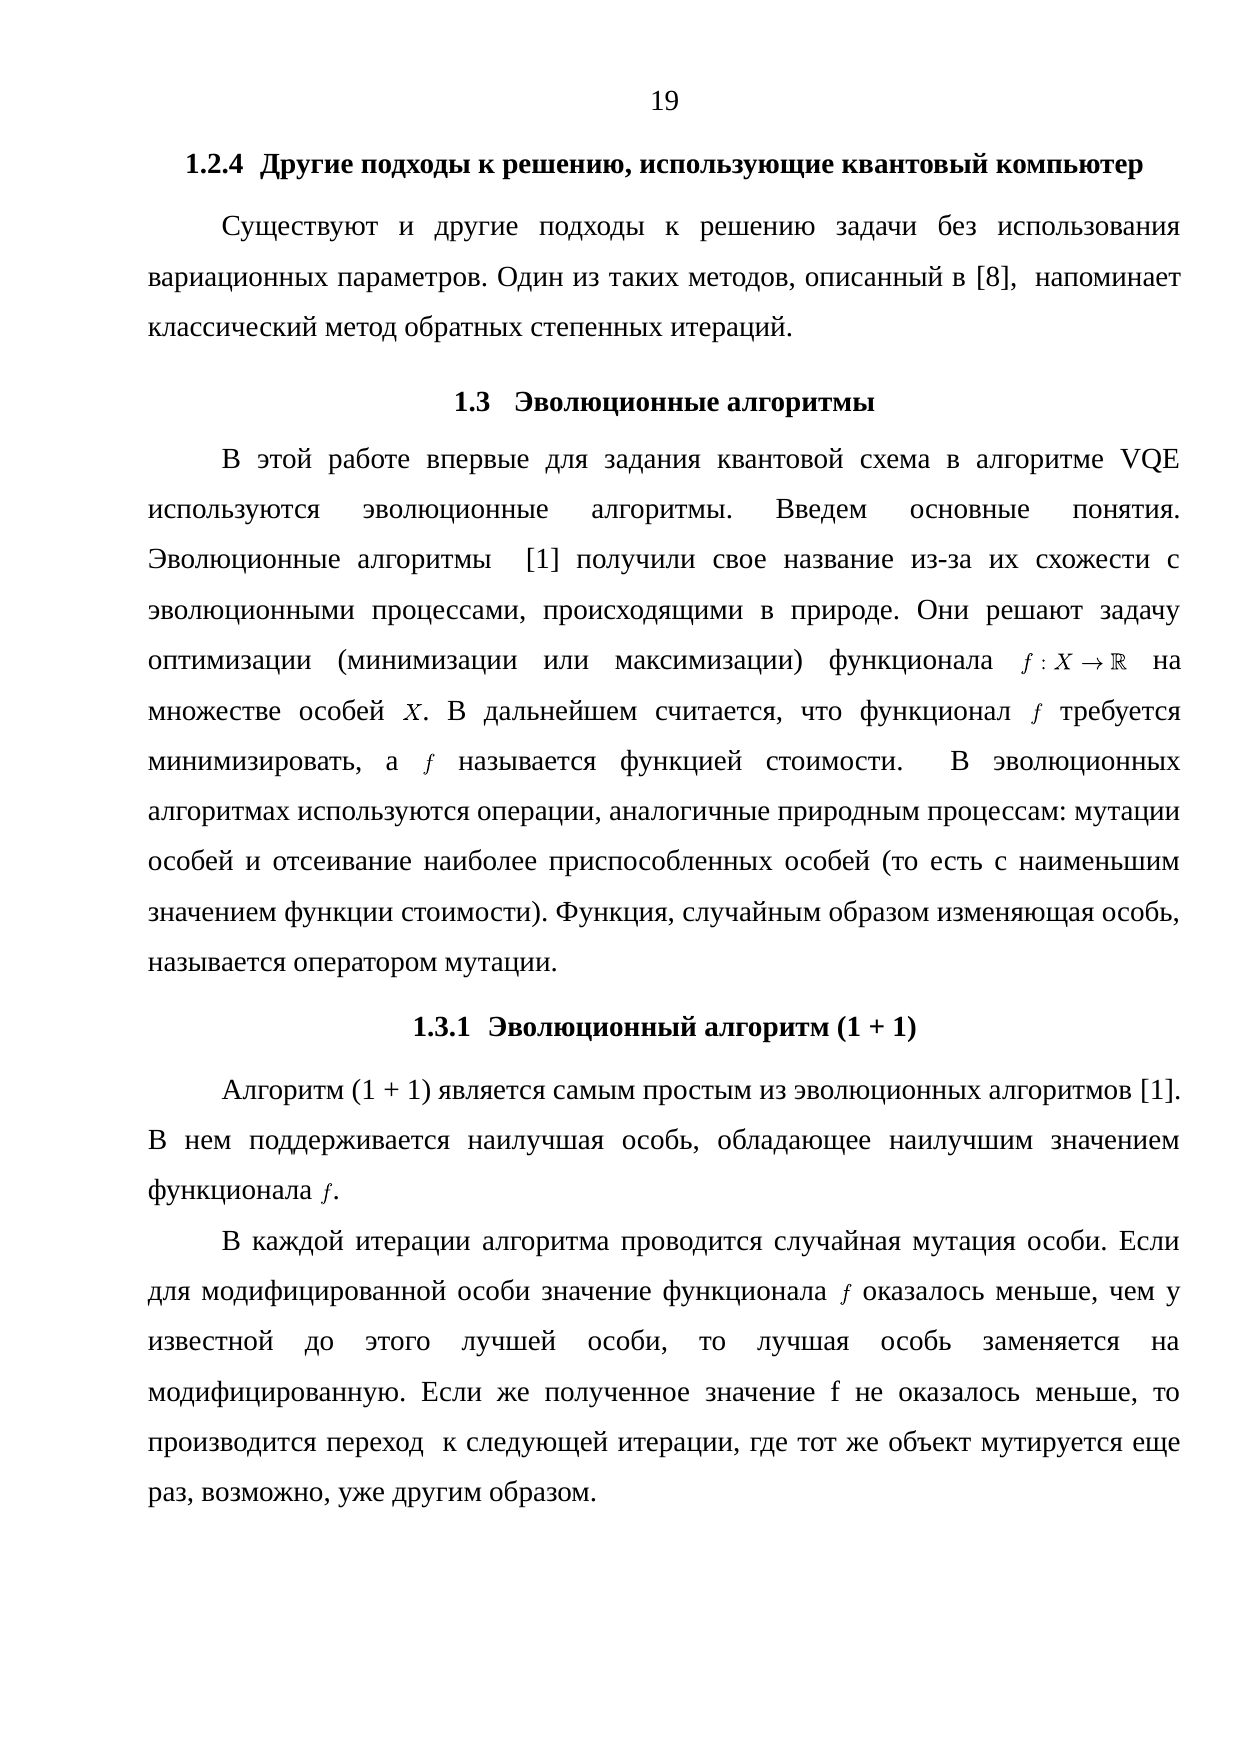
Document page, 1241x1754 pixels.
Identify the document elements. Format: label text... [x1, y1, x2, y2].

text Алгоритм (1 + 1) является самым простым из эволюционных алгоритмов [1]. В нем поддерживается наилучшая особь, обладающее наилучшим значением функционала . [148, 1072, 1181, 1206]
subtitle Эволюционные алгоритмы [148, 384, 1181, 418]
text В этой работе впервые для задания квантовой схема в алгоритме VQE используются эволюционные алгоритмы. Введем основные понятия. Эволюционные алгоритмы [1] получили свое название из-за их схожести с эволюционными процессами, происходящими в природе. Они решают задачу оптимизации (минимизации или максимизации) функционала на множестве особей . В дальнейшем считается, что функционал требуется минимизировать, а называется функцией стоимости. В эволюционных алгоритмах используются операции, аналогичные природным процессам: мутации особей и отсеивание наиболее приспособленных особей (то есть с наименьшим значением функции стоимости). Функция, случайным образом изменяющая особь, называется оператором мутации. [148, 441, 1181, 978]
text Существуют и другие подходы к решению задачи без использования вариационных параметров. Один из таких методов, описанный в [8], напоминает классический метод обратных степенных итераций. [148, 208, 1181, 343]
text В каждой итерации алгоритма проводится случайная мутация особи. Если для модифицированной особи значение функционала оказалось меньше, чем у известной до этого лучшей особи, то лучшая особь заменяется на модифицированную. Если же полученное значение f не оказалось меньше, то производится переход к следующей итерации, где тот же объект мутируется еще раз, возможно, уже другим образом. [148, 1223, 1181, 1508]
subtitle Другие подходы к решению, использующие квантовый компьютер [148, 146, 1181, 179]
subtitle Эволюционный алгоритм (1 + 1) [148, 1009, 1181, 1043]
